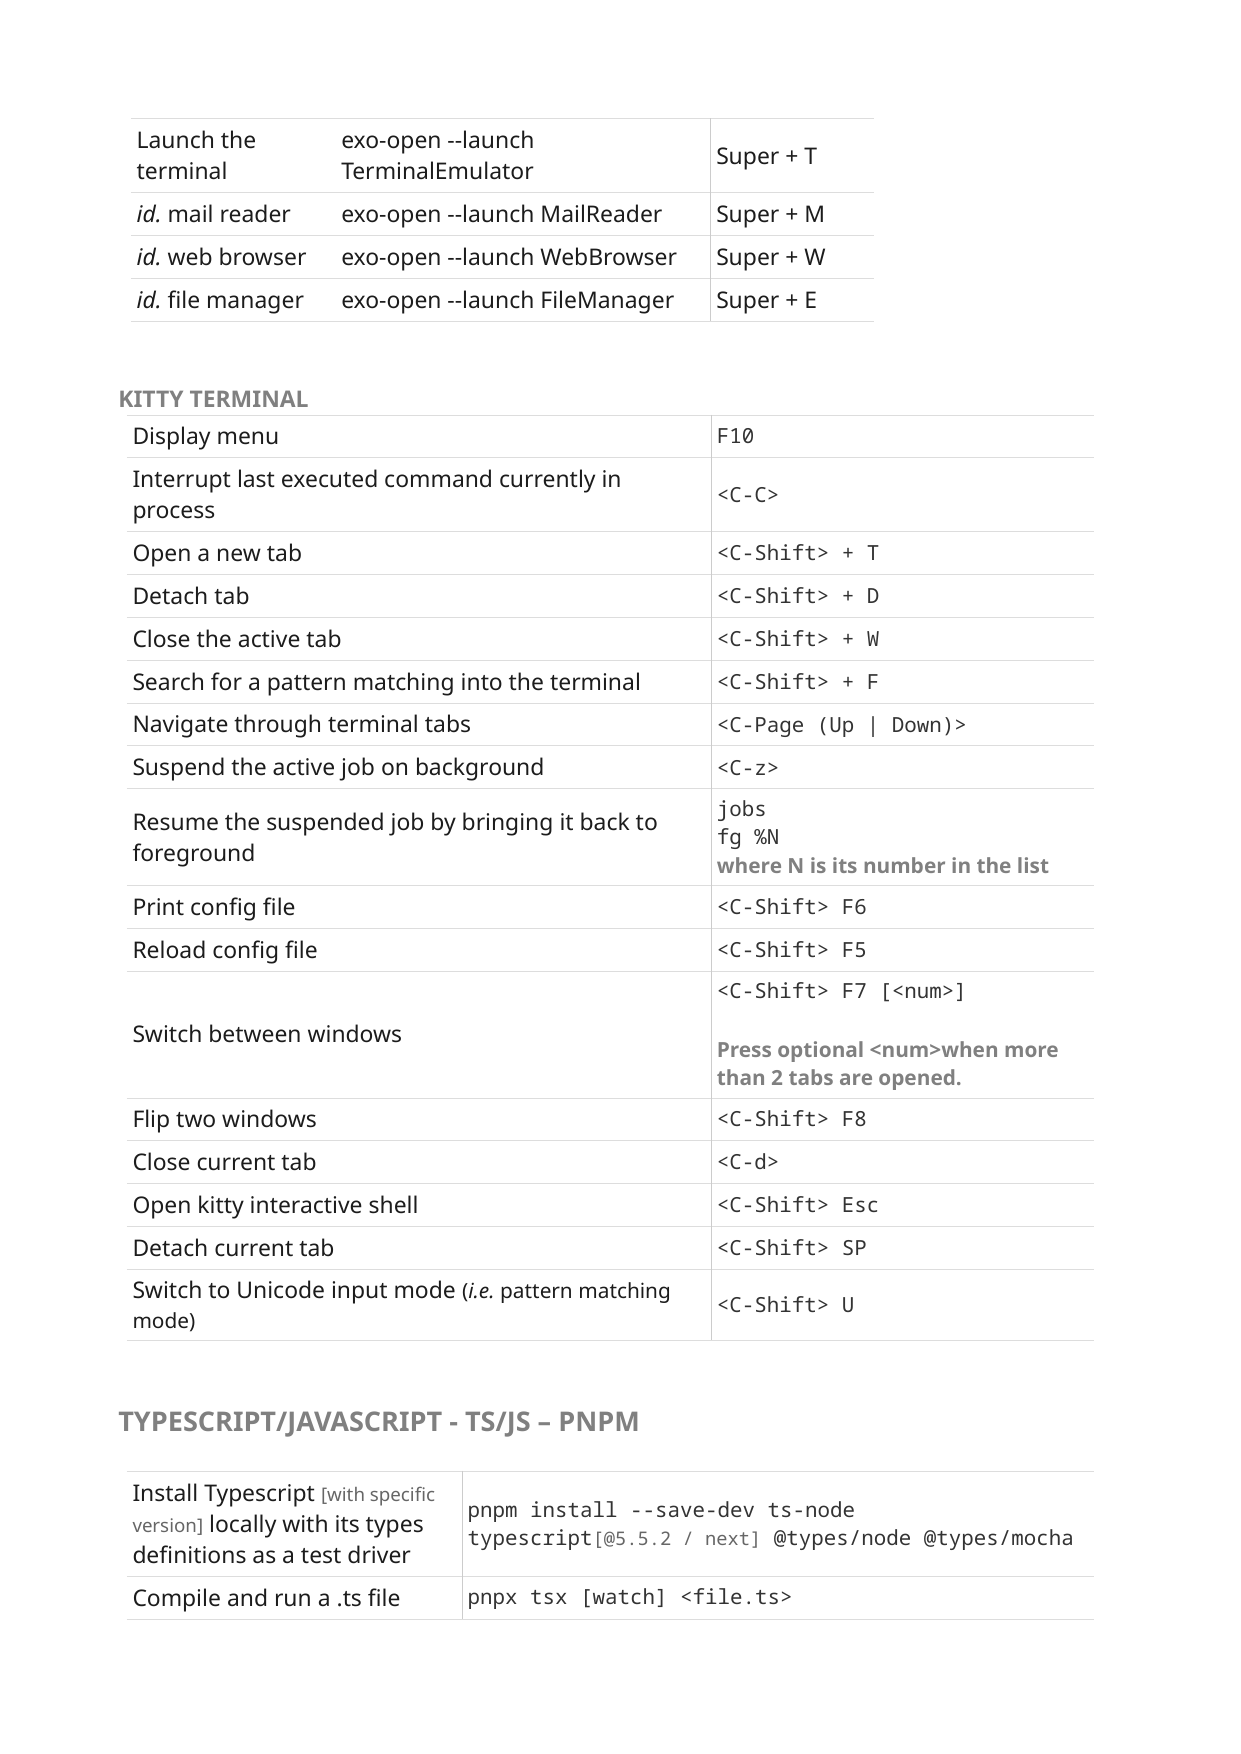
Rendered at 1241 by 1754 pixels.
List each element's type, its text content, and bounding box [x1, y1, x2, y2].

table_cell Reload config file [127, 929, 711, 971]
table_cell Suspend the active job on background [127, 746, 711, 788]
table_cell Open kitty interactive shell [127, 1184, 711, 1226]
table_cell Resume the suspended job by bringing it back to foreground [127, 789, 711, 885]
table_cell <C-Shift> F5 [712, 929, 1093, 971]
table_cell id. file manager [131, 279, 335, 321]
table_cell Compile and run a .ts file [127, 1577, 462, 1619]
table_header Install Typescript [with specific version] locally with its types definitions as a test driver [127, 1472, 462, 1576]
table_cell <C-Page (Up | Down)> [712, 704, 1093, 745]
table_cell Super + W [711, 236, 874, 278]
text KITTY TERMINAL [118, 383, 1122, 414]
table_cell Super + E [711, 279, 874, 321]
table_cell <C-Shift> U [712, 1270, 1093, 1340]
table_cell <C-Shift> SP [712, 1227, 1093, 1269]
table_cell <C-Shift> + W [712, 618, 1093, 660]
table_cell Detach tab [127, 575, 711, 617]
table_header pnpm install --save-dev ts-node typescript[@5.5.2 / next] @types/node @types/mocha [463, 1472, 1093, 1576]
table_cell <C-C> [712, 458, 1093, 531]
table_cell <C-Shift> + T [712, 532, 1093, 574]
table_cell <C-Shift> + F [712, 661, 1093, 703]
table_header exo-open --launch TerminalEmulator [335, 119, 710, 192]
table_header F10 [712, 416, 1093, 457]
table_cell Close the active tab [127, 618, 711, 660]
table_cell Navigate through terminal tabs [127, 704, 711, 745]
table_cell Open a new tab [127, 532, 711, 574]
table_cell exo-open --launch MailReader [335, 193, 710, 235]
table_cell <C-z> [712, 746, 1093, 788]
table_header Display menu [127, 416, 711, 457]
table_cell <C-Shift> + D [712, 575, 1093, 617]
table_cell exo-open --launch FileManager [335, 279, 710, 321]
table_cell Switch to Unicode input mode (i.e. pattern matching mode) [127, 1270, 711, 1340]
table_cell pnpx tsx [watch] <file.ts> [463, 1577, 1093, 1619]
table_cell Super + M [711, 193, 874, 235]
table_cell <C-Shift> F6 [712, 886, 1093, 928]
table_cell <C-Shift> Esc [712, 1184, 1093, 1226]
table_cell Print config file [127, 886, 711, 928]
table_cell Interrupt last executed command currently in process [127, 458, 711, 531]
table_cell <C-Shift> F8 [712, 1099, 1093, 1140]
table_cell <C-d> [712, 1141, 1093, 1183]
text TYPESCRIPT/JAVASCRIPT - TS/JS – PNPM [118, 1402, 1122, 1439]
table_cell Flip two windows [127, 1099, 711, 1140]
table_header Launch the terminal [131, 119, 335, 192]
table_header Super + T [711, 119, 874, 192]
table_cell exo-open --launch WebBrowser [335, 236, 710, 278]
table_cell id. web browser [131, 236, 335, 278]
table_cell Switch between windows [127, 972, 711, 1097]
table_cell id. mail reader [131, 193, 335, 235]
table_cell Search for a pattern matching into the terminal [127, 661, 711, 703]
table_cell jobs fg %N where N is its number in the list [712, 789, 1093, 885]
table_cell <C-Shift> F7 [<num>] Press optional <num>when more than 2 tabs are opened. [712, 972, 1093, 1097]
table_cell Close current tab [127, 1141, 711, 1183]
table_cell Detach current tab [127, 1227, 711, 1269]
